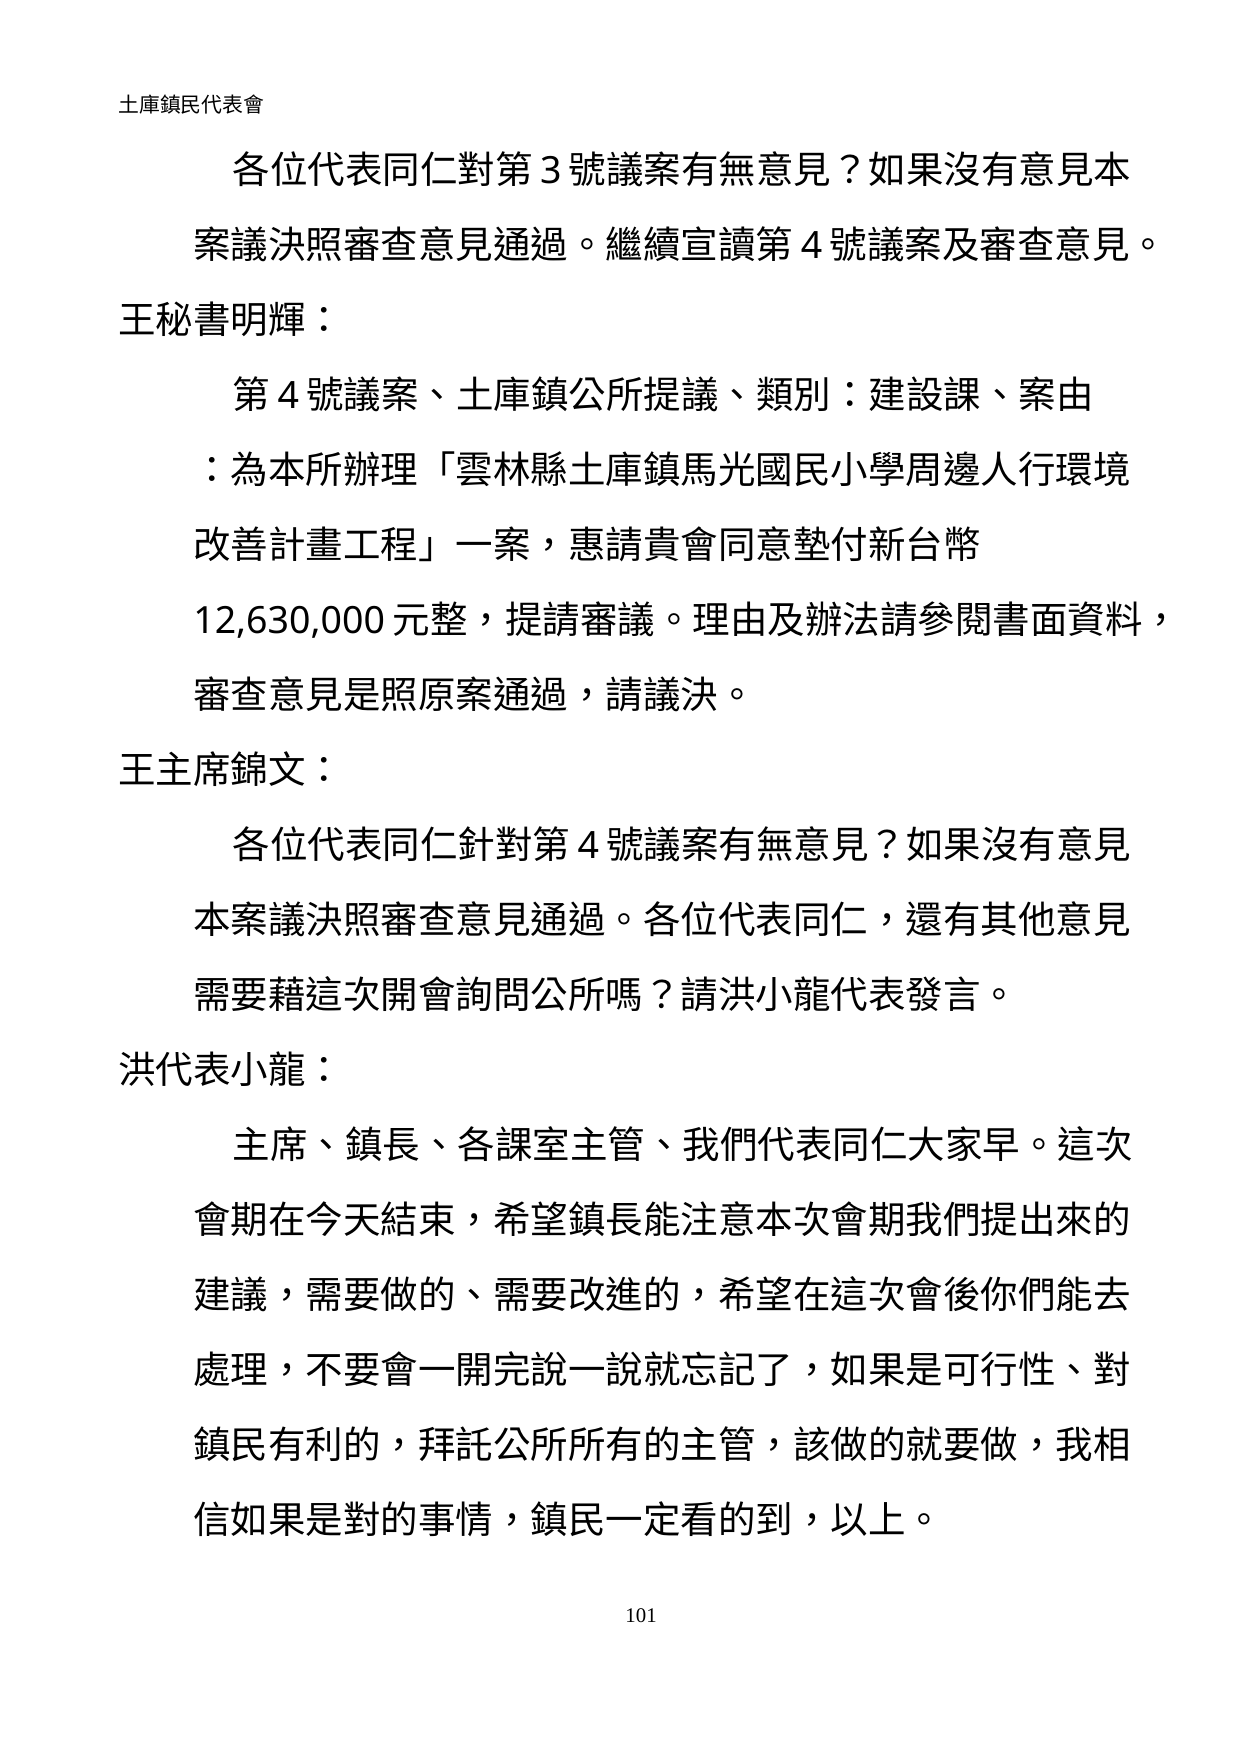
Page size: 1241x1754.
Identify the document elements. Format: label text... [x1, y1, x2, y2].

text 各位代表同仁對第3號議案有無意見？如果沒有意見本案議決照審查意見通過。繼續宣讀第4號議案及審查意見。 [193, 129, 1163, 279]
text ：為本所辦理「雲林縣土庫鎮馬光國民小學周邊人行環境改善計畫工程」一案，惠請貴會同意墊付新台幣12,630,000元整，提請審議。理由及辦法請參閱書面資料，審查意見是照原案通過，請議決。 [193, 429, 1163, 729]
text 第4號議案、土庫鎮公所提議、類別：建設課、案由 [193, 354, 1163, 429]
text 主席、鎮長、各課室主管、我們代表同仁大家早。這次會期在今天結束，希望鎮長能注意本次會期我們提出來的建議，需要做的、需要改進的，希望在這次會後你們能去處理，不要會一開完說一說就忘記了，如果是可行性、對鎮民有利的，拜託公所所有的主管，該做的就要做，我相信如果是對的事情，鎮民一定看的到，以上。 [193, 1104, 1163, 1554]
text 王主席錦文： [118, 729, 1163, 804]
text 王秘書明輝： [118, 279, 1163, 354]
text 洪代表小龍： [118, 1029, 1163, 1104]
text 各位代表同仁針對第4號議案有無意見？如果沒有意見本案議決照審查意見通過。各位代表同仁，還有其他意見需要藉這次開會詢問公所嗎？請洪小龍代表發言。 [193, 804, 1163, 1029]
